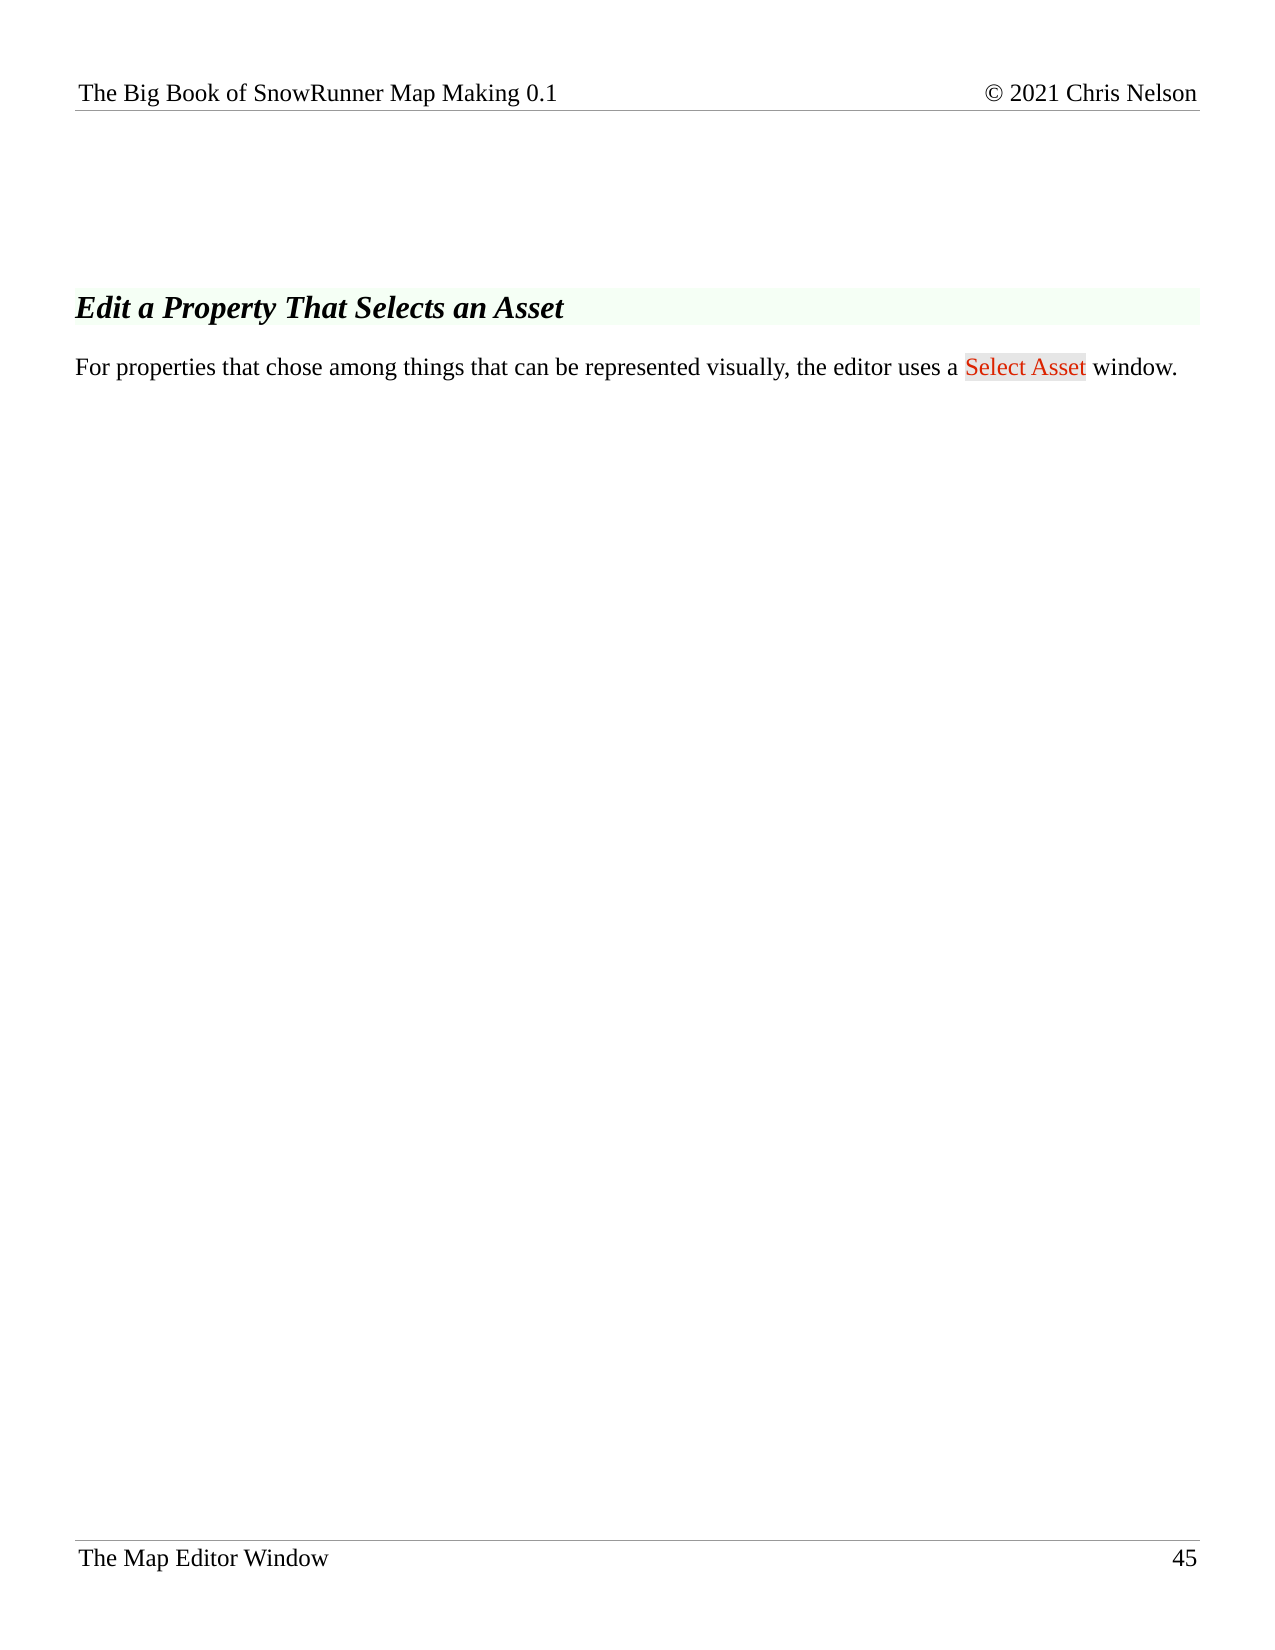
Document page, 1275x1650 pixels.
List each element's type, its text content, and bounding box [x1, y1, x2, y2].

text For properties that chose among things that can be represented visually, the editor uses a Select Asset window. [75, 352, 1200, 381]
subtitle Edit a Property That Selects an Asset [75, 288, 1200, 325]
